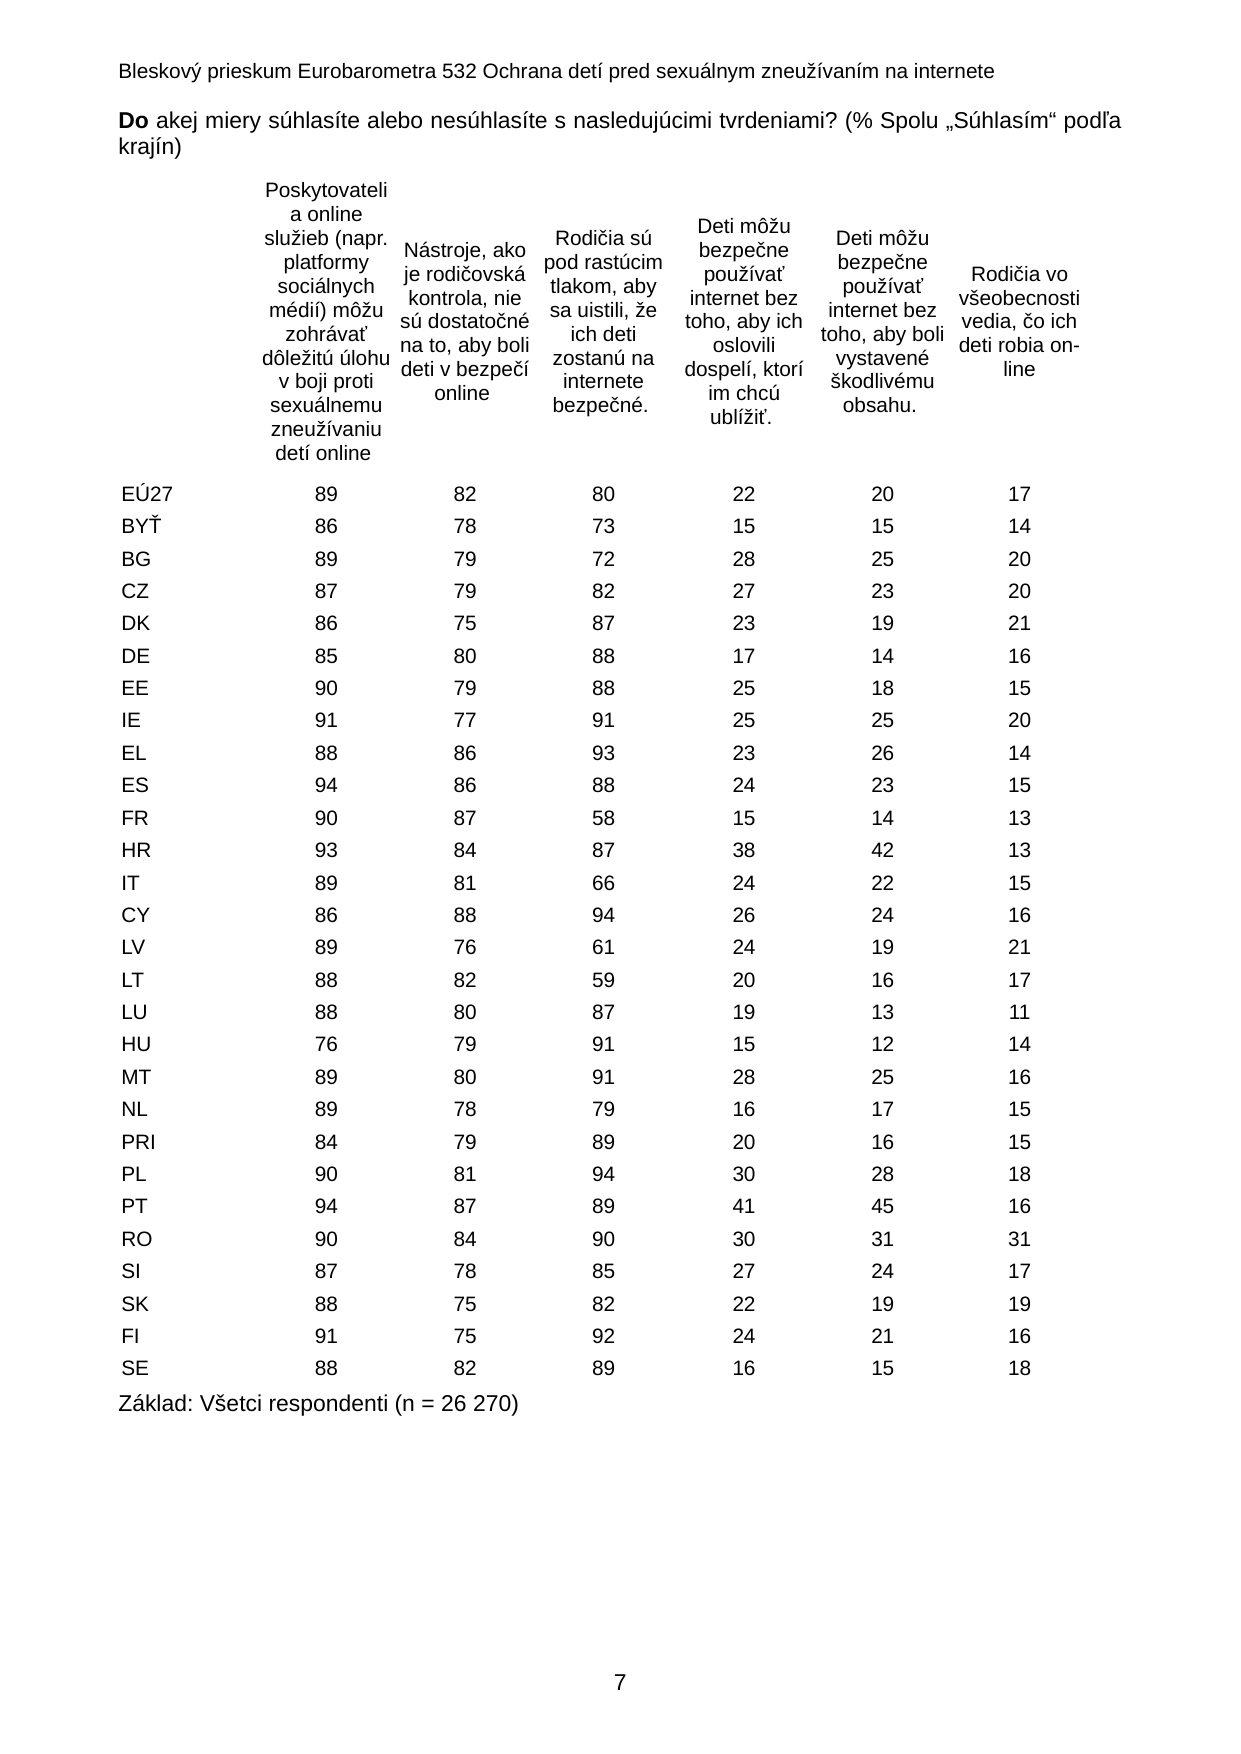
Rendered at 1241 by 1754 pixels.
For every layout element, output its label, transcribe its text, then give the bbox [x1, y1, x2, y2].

table_cell 17 [950, 1255, 1089, 1287]
table_cell 45 [815, 1190, 950, 1222]
table_cell 81 [395, 866, 534, 898]
table_cell 87 [395, 801, 534, 834]
table_cell 16 [673, 1352, 815, 1384]
table_cell 23 [815, 575, 950, 607]
table_cell 13 [815, 996, 950, 1028]
table_cell 25 [673, 672, 815, 704]
table_cell 73 [534, 510, 673, 542]
table_cell 14 [950, 737, 1089, 769]
table_cell 19 [815, 1287, 950, 1320]
table_cell FR [118, 801, 257, 834]
table_cell PT [118, 1190, 257, 1222]
table_cell 24 [673, 769, 815, 801]
table_cell 85 [534, 1255, 673, 1287]
table_cell SE [118, 1352, 257, 1384]
table_cell 16 [673, 1093, 815, 1125]
table_cell 79 [395, 542, 534, 574]
table_cell 12 [815, 1028, 950, 1061]
table_cell 77 [395, 704, 534, 737]
table_cell 20 [950, 704, 1089, 737]
table_cell LU [118, 996, 257, 1028]
table_cell 88 [534, 769, 673, 801]
table_cell 27 [673, 575, 815, 607]
table_cell 76 [395, 931, 534, 963]
table_cell 89 [257, 1093, 395, 1125]
table_cell 80 [395, 996, 534, 1028]
table_header Deti môžu bezpečne používať internet bez toho, aby ich oslovili dospelí, ktorí im chcú ublížiť. [673, 165, 815, 477]
table_cell 78 [395, 510, 534, 542]
table_cell 16 [950, 1061, 1089, 1093]
table_cell HR [118, 834, 257, 866]
table_cell 75 [395, 1287, 534, 1320]
table_cell 84 [395, 834, 534, 866]
table_cell 24 [673, 1320, 815, 1352]
table_cell 78 [395, 1255, 534, 1287]
table_cell 79 [395, 672, 534, 704]
table_cell 85 [257, 639, 395, 672]
table_cell 94 [534, 1158, 673, 1190]
table_header Nástroje, ako je rodičovská kontrola, nie sú dostatočné na to, aby boli deti v bezpečí online [395, 165, 534, 477]
table_cell 89 [534, 1352, 673, 1384]
table_cell 23 [815, 769, 950, 801]
table_cell 15 [815, 1352, 950, 1384]
table_cell 23 [673, 737, 815, 769]
table_cell RO [118, 1223, 257, 1255]
table_cell 79 [534, 1093, 673, 1125]
table_cell 80 [534, 478, 673, 510]
table_cell IT [118, 866, 257, 898]
table_cell CY [118, 899, 257, 931]
table_cell 87 [534, 996, 673, 1028]
table_cell 14 [950, 1028, 1089, 1061]
table_cell 25 [815, 704, 950, 737]
table_cell 15 [950, 672, 1089, 704]
table_cell 25 [815, 542, 950, 574]
table_cell 91 [257, 704, 395, 737]
table_cell 86 [395, 737, 534, 769]
table_cell SI [118, 1255, 257, 1287]
table_cell 30 [673, 1223, 815, 1255]
table_cell 15 [673, 510, 815, 542]
table_header Deti môžu bezpečne používať internet bez toho, aby boli vystavené škodlivému obsahu. [815, 165, 950, 477]
table_cell 14 [815, 801, 950, 834]
table_cell 87 [395, 1190, 534, 1222]
table_cell 87 [534, 834, 673, 866]
table_cell 61 [534, 931, 673, 963]
table_cell 72 [534, 542, 673, 574]
table_cell 15 [673, 801, 815, 834]
table_cell 91 [534, 1061, 673, 1093]
table_cell 15 [673, 1028, 815, 1061]
table_cell 21 [815, 1320, 950, 1352]
table_cell 79 [395, 1028, 534, 1061]
table_cell 22 [673, 478, 815, 510]
table_cell 24 [815, 1255, 950, 1287]
table_cell 84 [257, 1125, 395, 1158]
table_cell 87 [257, 575, 395, 607]
table_cell EL [118, 737, 257, 769]
table_cell 94 [257, 769, 395, 801]
table_cell 14 [950, 510, 1089, 542]
table_cell 80 [395, 1061, 534, 1093]
table_cell 88 [534, 639, 673, 672]
table_cell MT [118, 1061, 257, 1093]
table_cell 86 [395, 769, 534, 801]
table_cell 20 [815, 478, 950, 510]
table_cell 92 [534, 1320, 673, 1352]
table_cell 91 [534, 1028, 673, 1061]
table_cell 79 [395, 1125, 534, 1158]
table_cell 24 [673, 866, 815, 898]
table_cell 28 [673, 1061, 815, 1093]
table_header Rodičia vo všeobecnosti vedia, čo ich deti robia on-line [950, 165, 1089, 477]
table_cell 38 [673, 834, 815, 866]
table_cell 88 [534, 672, 673, 704]
table_cell 24 [815, 899, 950, 931]
table_cell 18 [950, 1158, 1089, 1190]
table_cell 91 [534, 704, 673, 737]
table_cell 42 [815, 834, 950, 866]
table_cell 89 [257, 931, 395, 963]
table_cell LV [118, 931, 257, 963]
table_cell 87 [534, 607, 673, 639]
table_cell 19 [950, 1287, 1089, 1320]
table_cell 17 [815, 1093, 950, 1125]
table_cell 88 [257, 1287, 395, 1320]
table_cell 84 [395, 1223, 534, 1255]
table_cell 21 [950, 607, 1089, 639]
table_cell BG [118, 542, 257, 574]
table_cell 75 [395, 607, 534, 639]
table_cell 26 [673, 899, 815, 931]
table_cell 15 [950, 769, 1089, 801]
table_cell 25 [815, 1061, 950, 1093]
table_cell 15 [950, 1093, 1089, 1125]
table_cell FI [118, 1320, 257, 1352]
table_cell 78 [395, 1093, 534, 1125]
table_cell 11 [950, 996, 1089, 1028]
table_cell 93 [534, 737, 673, 769]
text Do akej miery súhlasíte alebo nesúhlasíte s nasledujúcimi tvrdeniami? (% Spolu „Súhlasím“ podľa krajín) [118, 107, 1122, 159]
table_cell 19 [815, 931, 950, 963]
table_cell 16 [950, 639, 1089, 672]
table_cell 41 [673, 1190, 815, 1222]
table_cell 16 [950, 899, 1089, 931]
table_cell 82 [395, 1352, 534, 1384]
table_cell 94 [534, 899, 673, 931]
table_cell 90 [257, 1158, 395, 1190]
table_cell 88 [257, 737, 395, 769]
table_cell 75 [395, 1320, 534, 1352]
table_cell 28 [673, 542, 815, 574]
table_cell 15 [950, 866, 1089, 898]
table_cell 13 [950, 834, 1089, 866]
table_header Rodičia sú pod rastúcim tlakom, aby sa uistili, že ich deti zostanú na internete bezpečné. [534, 165, 673, 477]
table_cell 28 [815, 1158, 950, 1190]
table_cell 88 [257, 963, 395, 996]
table_cell 20 [950, 575, 1089, 607]
table_cell EE [118, 672, 257, 704]
table_cell 88 [257, 996, 395, 1028]
table_cell 22 [673, 1287, 815, 1320]
table_cell 20 [950, 542, 1089, 574]
table_cell PRI [118, 1125, 257, 1158]
table_cell 18 [815, 672, 950, 704]
table_cell 15 [815, 510, 950, 542]
table_cell 13 [950, 801, 1089, 834]
table_cell 31 [815, 1223, 950, 1255]
table_cell SK [118, 1287, 257, 1320]
table_cell 16 [950, 1190, 1089, 1222]
table_cell 76 [257, 1028, 395, 1061]
table_cell 58 [534, 801, 673, 834]
table_cell 16 [815, 1125, 950, 1158]
table_cell 23 [673, 607, 815, 639]
table_cell 20 [673, 963, 815, 996]
table_cell ES [118, 769, 257, 801]
table_cell 16 [950, 1320, 1089, 1352]
table_cell 17 [950, 963, 1089, 996]
table_cell 19 [815, 607, 950, 639]
table_cell 66 [534, 866, 673, 898]
table_cell 17 [950, 478, 1089, 510]
table_cell 82 [395, 963, 534, 996]
table_cell DK [118, 607, 257, 639]
table_cell 27 [673, 1255, 815, 1287]
table_cell 86 [257, 899, 395, 931]
table_cell CZ [118, 575, 257, 607]
table_cell 90 [257, 1223, 395, 1255]
table_header [118, 165, 257, 477]
table_cell 89 [257, 866, 395, 898]
table_cell 21 [950, 931, 1089, 963]
table_cell 24 [673, 931, 815, 963]
table_cell 81 [395, 1158, 534, 1190]
table_cell 26 [815, 737, 950, 769]
table_cell 15 [950, 1125, 1089, 1158]
table_header Poskytovatelia online služieb (napr. platformy sociálnych médií) môžu zohrávať dôležitú úlohu v boji proti sexuálnemu zneužívaniu detí online [257, 165, 395, 477]
table_cell 90 [257, 672, 395, 704]
table_cell 89 [257, 542, 395, 574]
table_cell 80 [395, 639, 534, 672]
table_cell 59 [534, 963, 673, 996]
table_cell 90 [257, 801, 395, 834]
table_cell 89 [534, 1125, 673, 1158]
table_cell NL [118, 1093, 257, 1125]
table_cell 18 [950, 1352, 1089, 1384]
table_cell 14 [815, 639, 950, 672]
table_cell 25 [673, 704, 815, 737]
table_cell 90 [534, 1223, 673, 1255]
table_cell 20 [673, 1125, 815, 1158]
text Základ: Všetci respondenti (n = 26 270) [118, 1390, 1122, 1417]
table_cell 86 [257, 510, 395, 542]
table_cell 16 [815, 963, 950, 996]
table_cell 22 [815, 866, 950, 898]
table_cell 82 [395, 478, 534, 510]
table_cell IE [118, 704, 257, 737]
table_cell 19 [673, 996, 815, 1028]
table_cell 88 [395, 899, 534, 931]
table_cell 91 [257, 1320, 395, 1352]
table_cell 89 [257, 478, 395, 510]
table_cell DE [118, 639, 257, 672]
table_cell 87 [257, 1255, 395, 1287]
table_cell 89 [534, 1190, 673, 1222]
table_cell 30 [673, 1158, 815, 1190]
table_cell 17 [673, 639, 815, 672]
table_cell 89 [257, 1061, 395, 1093]
table_cell PL [118, 1158, 257, 1190]
table_cell 79 [395, 575, 534, 607]
table_cell 31 [950, 1223, 1089, 1255]
table_cell 82 [534, 575, 673, 607]
table_cell EÚ27 [118, 478, 257, 510]
table_cell HU [118, 1028, 257, 1061]
table_cell 82 [534, 1287, 673, 1320]
table_cell 93 [257, 834, 395, 866]
table_cell 94 [257, 1190, 395, 1222]
table_cell LT [118, 963, 257, 996]
table_cell 86 [257, 607, 395, 639]
table_cell BYŤ [118, 510, 257, 542]
table_cell 88 [257, 1352, 395, 1384]
